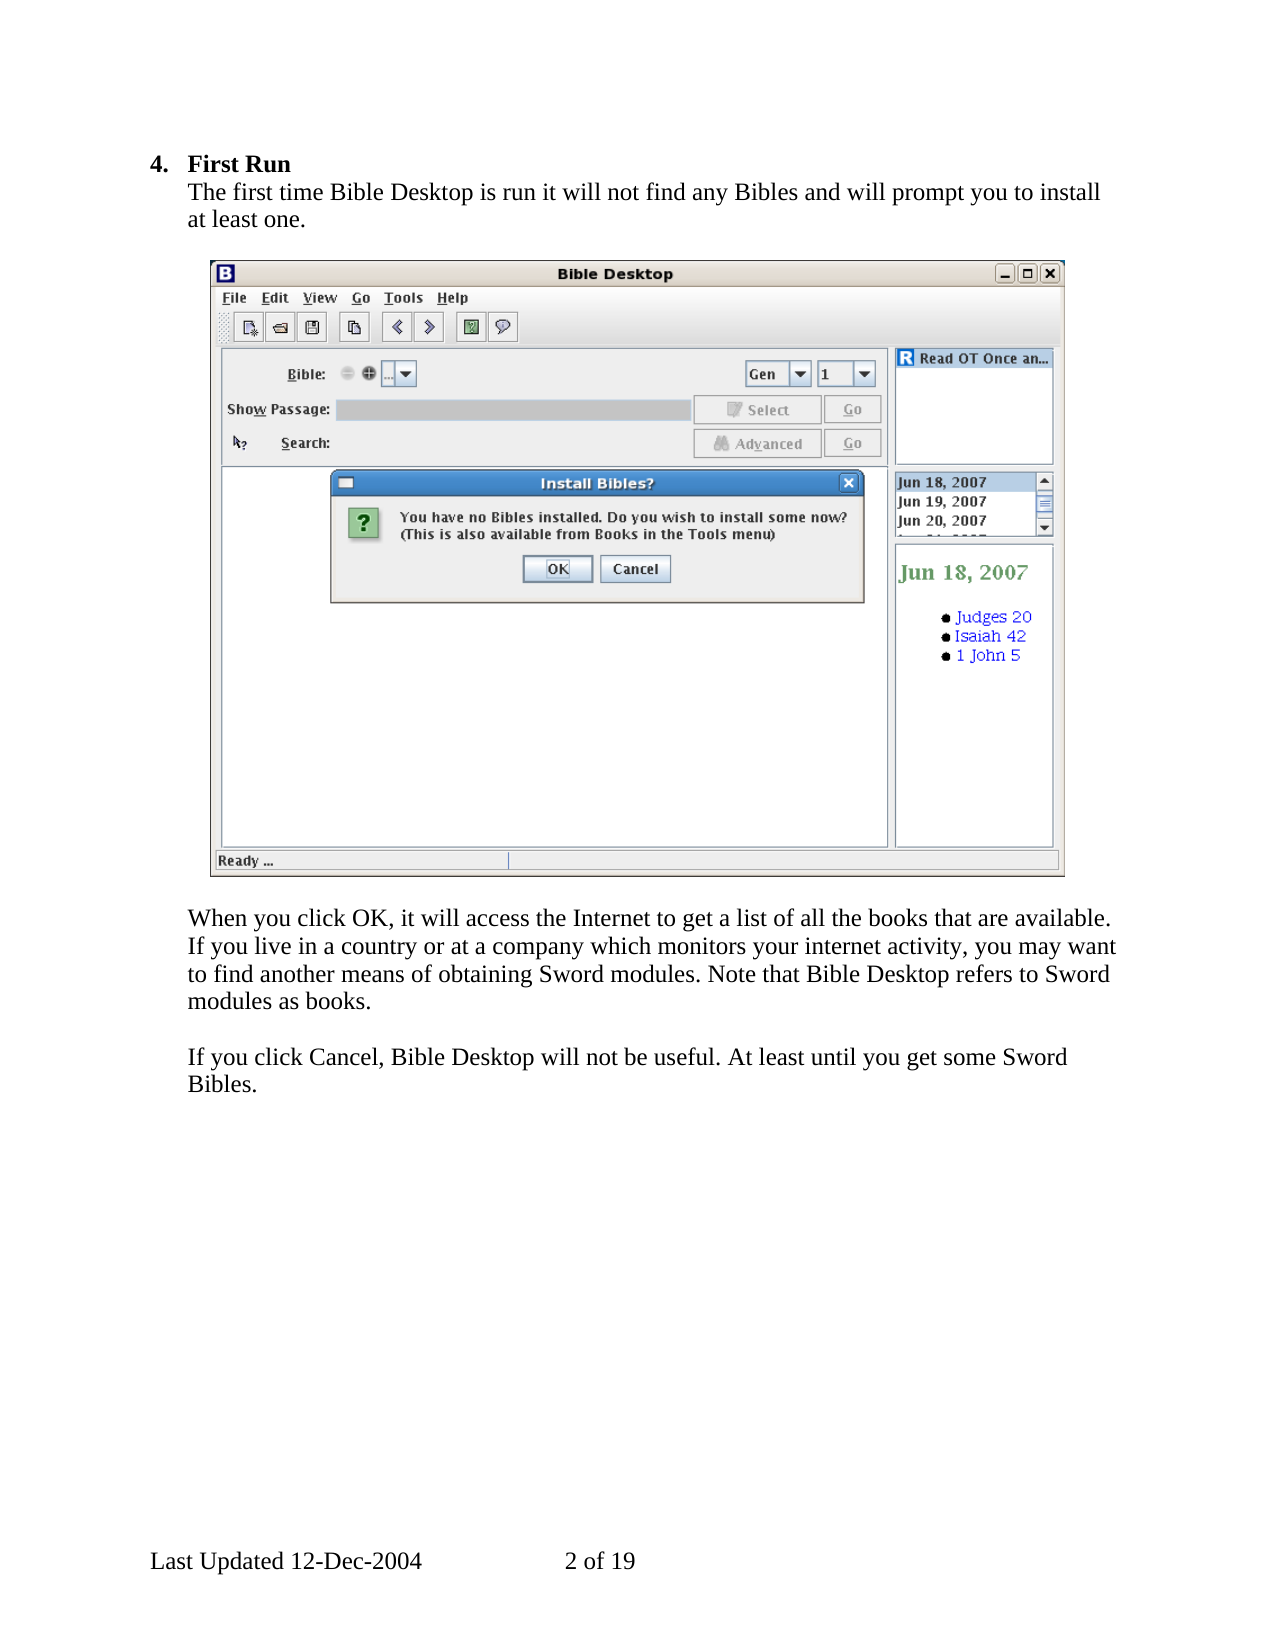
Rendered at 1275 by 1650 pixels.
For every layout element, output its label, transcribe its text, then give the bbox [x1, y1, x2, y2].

list The first time Bible Desktop is run it will not find any Bibles and will prompt you to install at least one. [150, 178, 1125, 233]
list If you click Cancel, Bible Desktop will not be useful. At least until you get some Sword Bibles. [150, 1043, 1125, 1098]
picture [210, 260, 1065, 877]
list When you click OK, it will access the Internet to get a list of all the books that are available. If you live in a country or at a company which monitors your internet activity, you may want to find another means of obtaining Sword modules. Note that Bible Desktop refers to Sword modules as books. [150, 904, 1125, 1015]
list First Run [150, 150, 1125, 178]
